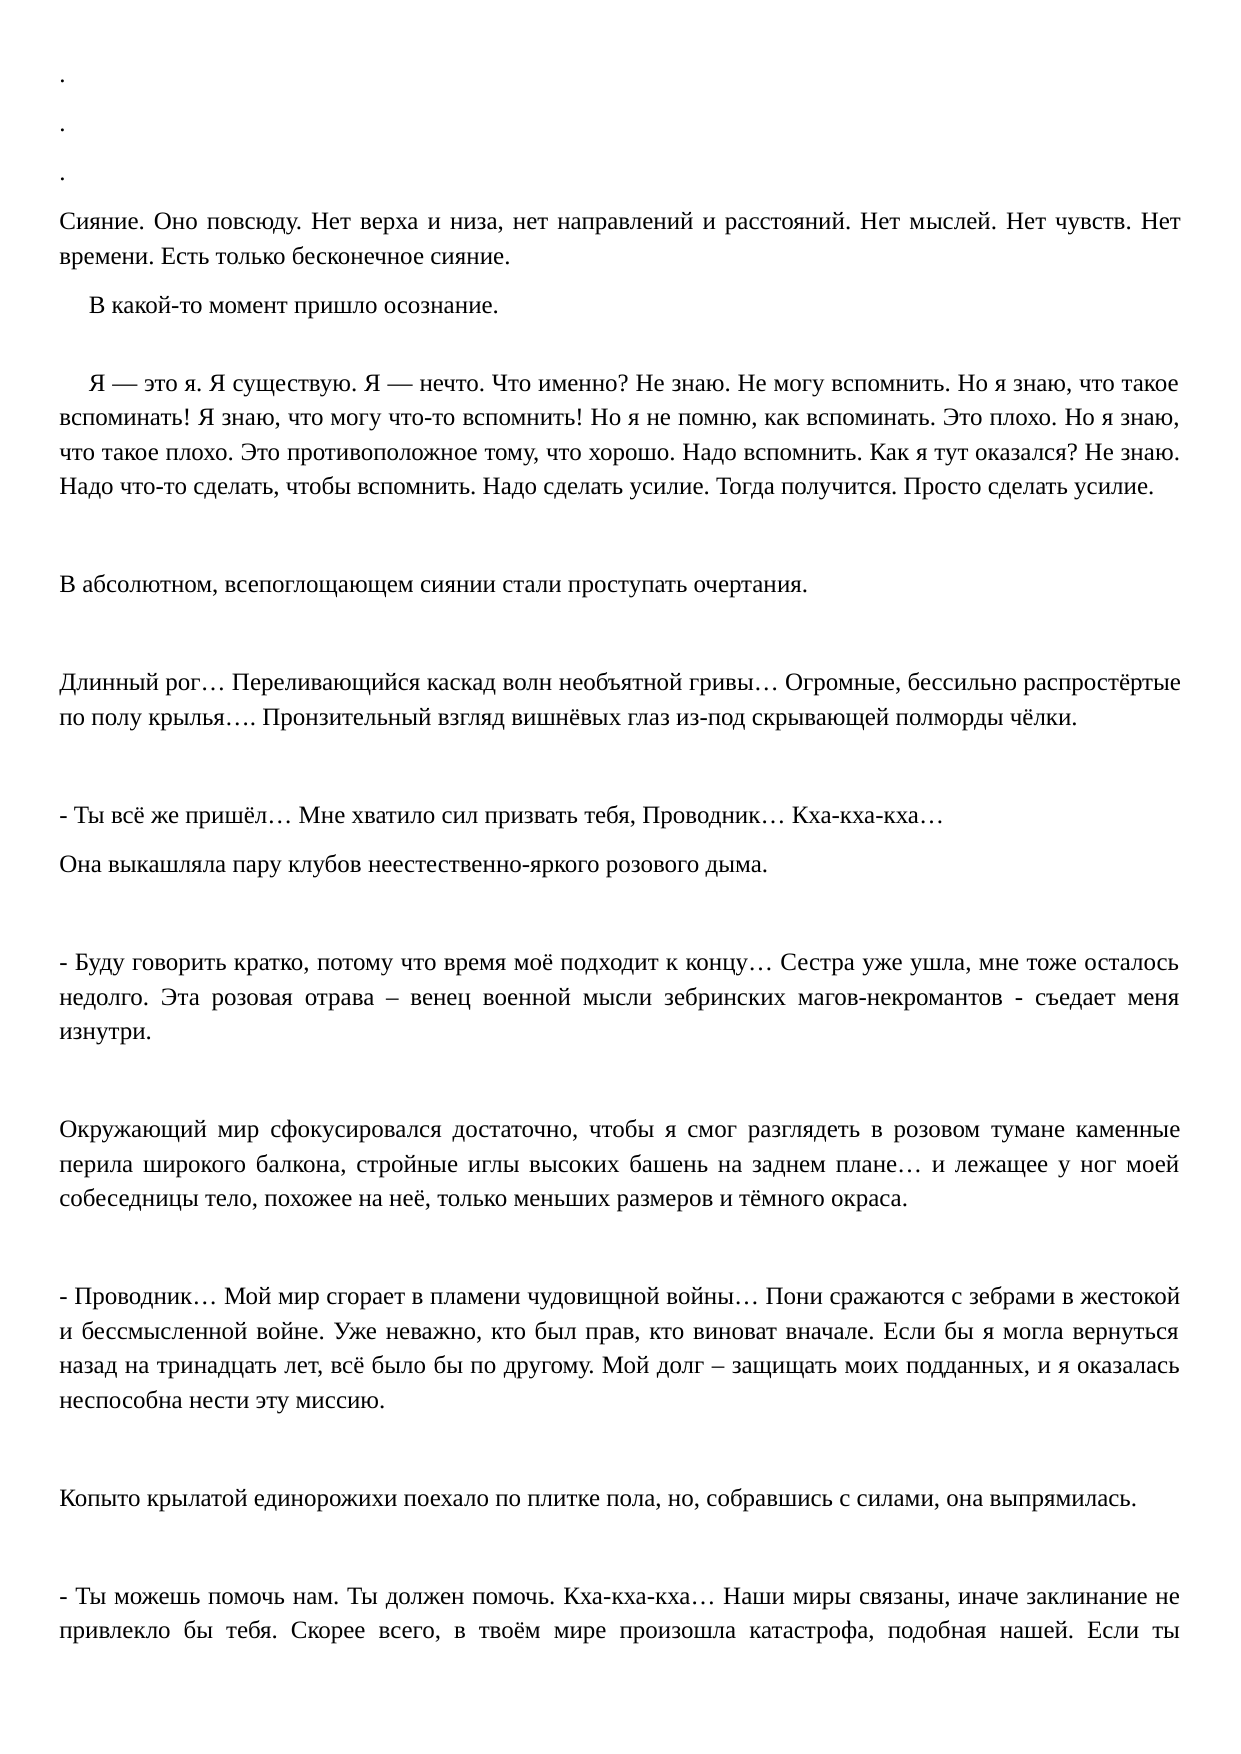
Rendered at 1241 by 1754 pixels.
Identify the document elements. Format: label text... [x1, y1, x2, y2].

text - Буду говорить кратко, потому что время моё подходит к концу… Сестра уже ушла, мне тоже осталось недолго. Эта розовая отрава – венец военной мысли зебринских магов-некромантов - съедает меня изнутри. [59, 947, 1181, 1045]
text - Ты можешь помочь нам. Ты должен помочь. Кха-кха-кха… Наши миры связаны, иначе заклинание не привлекло бы тебя. Скорее всего, в твоём мире произошла катастрофа, подобная нашей. Если ты [59, 1581, 1181, 1644]
text . [59, 108, 1181, 137]
text Сияние. Оно повсюду. Нет верха и низа, нет направлений и расстояний. Нет мыслей. Нет чувств. Нет времени. Есть только бесконечное сияние. [59, 206, 1181, 269]
text В абсолютном, всепоглощающем сиянии стали проступать очертания. [59, 569, 1181, 598]
text . [59, 59, 1181, 88]
text - Ты всё же пришёл… Мне хватило сил призвать тебя, Проводник… Кха-кха-кха… [59, 800, 1181, 829]
text Я — это я. Я существую. Я — нечто. Что именно? Не знаю. Не могу вспомнить. Но я знаю, что такое вспоминать! Я знаю, что могу что-то вспомнить! Но я не помню, как вспоминать. Это плохо. Но я знаю, что такое плохо. Это противоположное тому, что хорошо. Надо вспомнить. Как я тут оказался? Не знаю. Надо что-то сделать, чтобы вспомнить. Надо сделать усилие. Тогда получится. Просто сделать усилие. [59, 368, 1181, 500]
text В какой-то момент пришло осознание. [59, 290, 1181, 318]
text . [59, 157, 1181, 186]
text - Проводник… Мой мир сгорает в пламени чудовищной войны… Пони сражаются с зебрами в жестокой и бессмысленной войне. Уже неважно, кто был прав, кто виноват вначале. Если бы я могла вернуться назад на тринадцать лет, всё было бы по другому. Мой долг – защищать моих подданных, и я оказалась неспособна нести эту миссию. [59, 1281, 1181, 1413]
text Она выкашляла пару клубов неестественно-яркого розового дыма. [59, 849, 1181, 878]
text Окружающий мир сфокусировался достаточно, чтобы я смог разглядеть в розовом тумане каменные перила широкого балкона, стройные иглы высоких башень на заднем плане… и лежащее у ног моей собеседницы тело, похожее на неё, только меньших размеров и тёмного окраса. [59, 1114, 1181, 1212]
text Копыто крылатой единорожихи поехало по плитке пола, но, собравшись с силами, она выпрямилась. [59, 1483, 1181, 1512]
text Длинный рог… Переливающийся каскад волн необъятной гривы… Огромные, бессильно распростёртые по полу крылья…. Пронзительный взгляд вишнёвых глаз из-под скрывающей полморды чёлки. [59, 667, 1181, 731]
